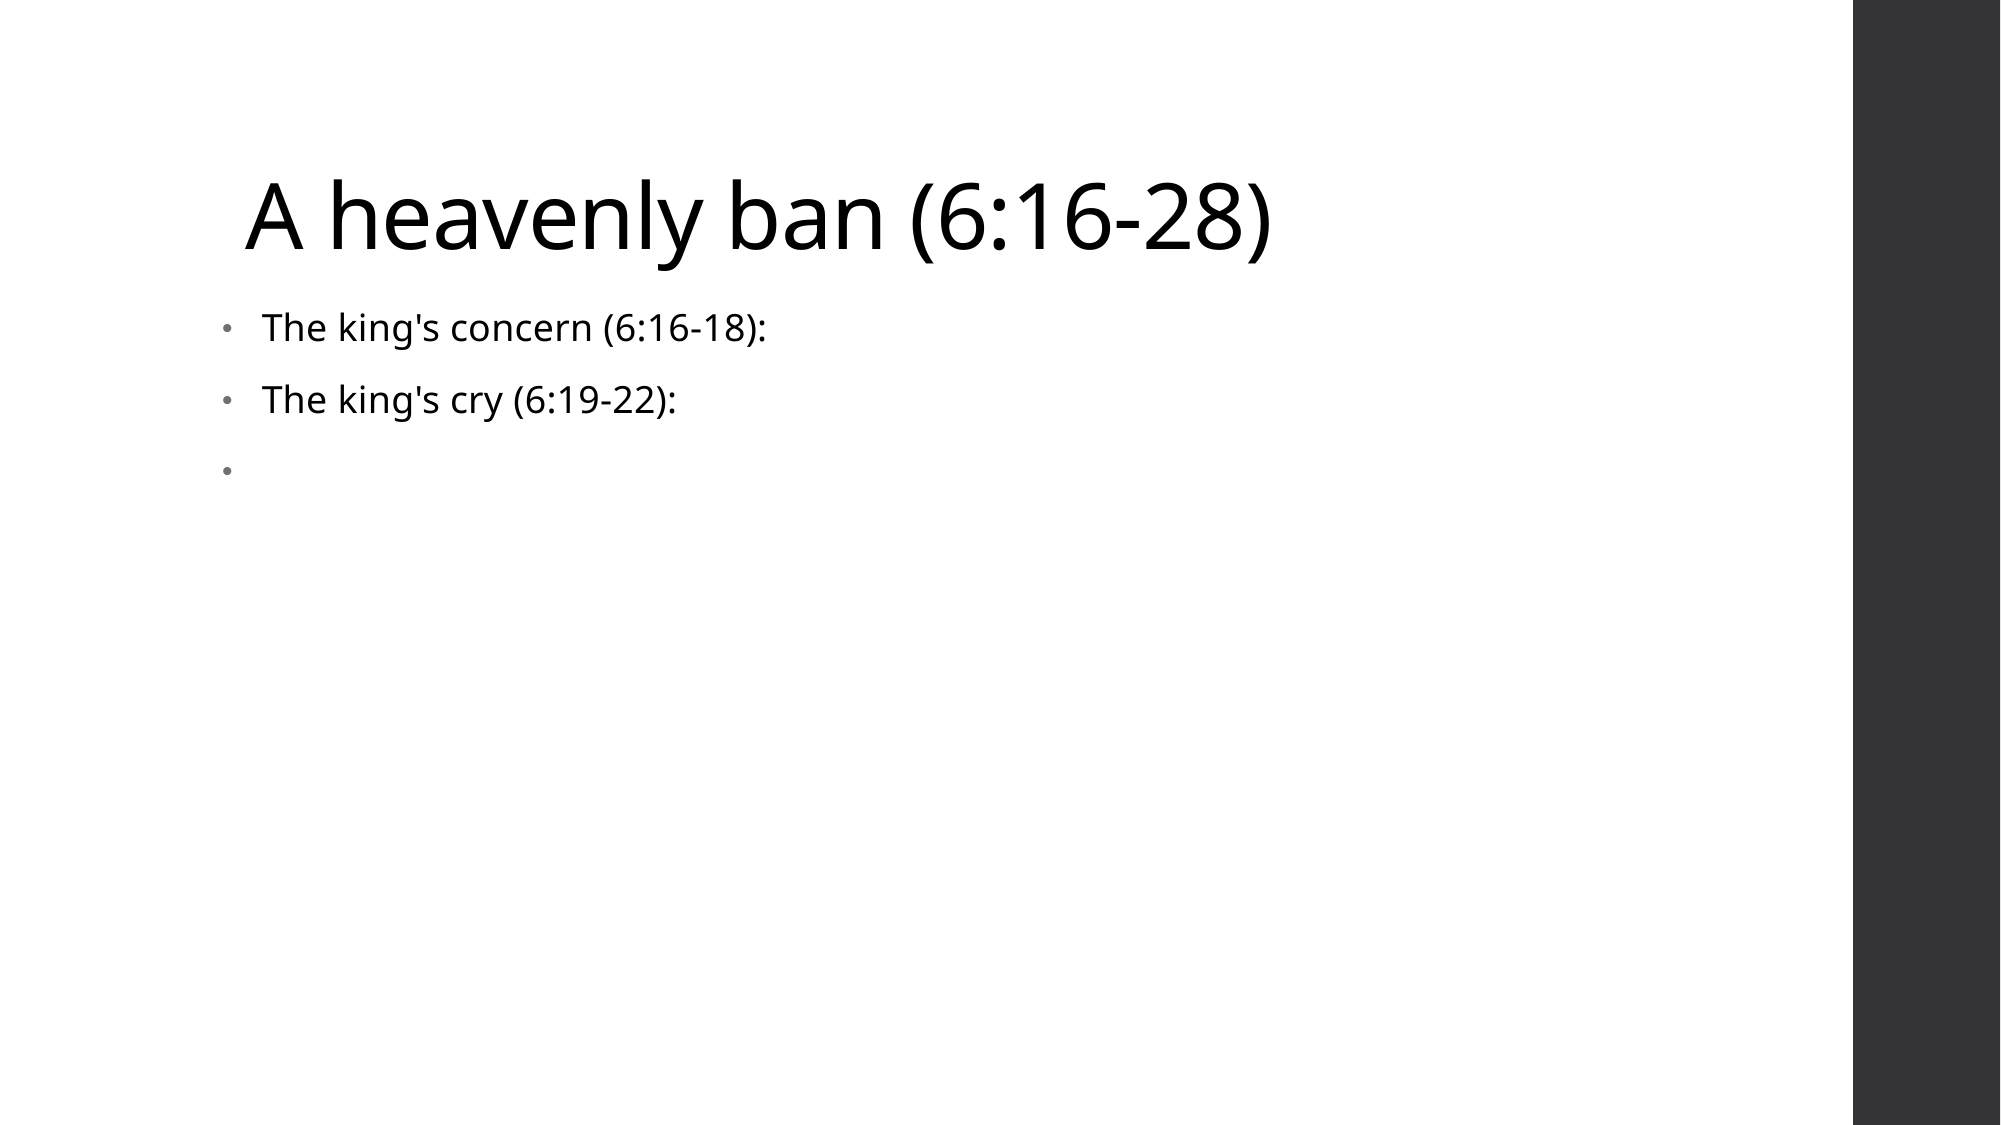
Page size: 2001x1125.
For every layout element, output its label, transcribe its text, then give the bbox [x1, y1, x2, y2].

list The king's concern (6:16-18): The king's cry (6:19-22): [206, 299, 1617, 1014]
title A heavenly ban (6:16-28) [206, 60, 1797, 278]
